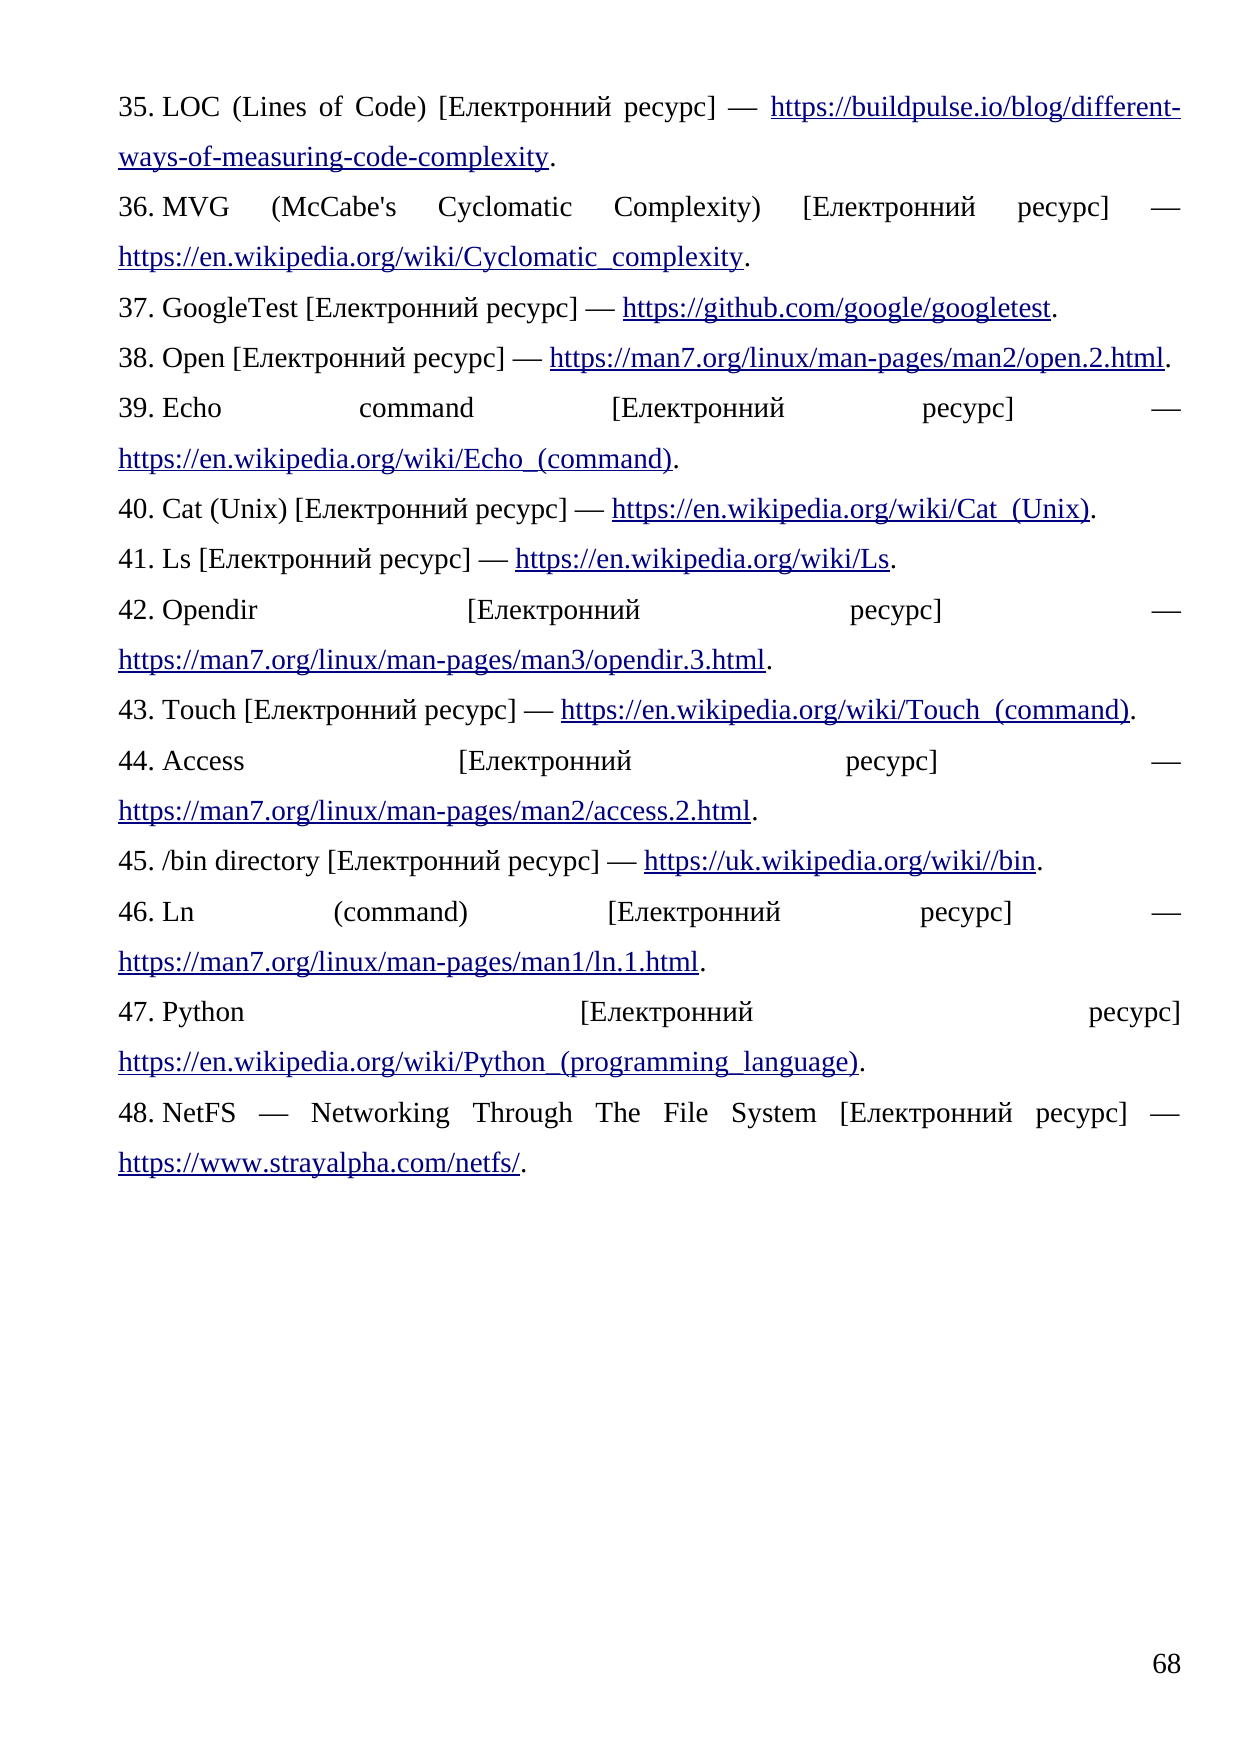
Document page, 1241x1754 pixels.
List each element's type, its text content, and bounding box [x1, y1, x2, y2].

list Cat (Unix) [Електронний ресурс] — https://en.wikipedia.org/wiki/Cat_(Unix). [118, 491, 1181, 525]
list Open [Електронний ресурс] — https://man7.org/linux/man-pages/man2/open.2.html. [118, 340, 1181, 374]
list Access [Електронний ресурс] — https://man7.org/linux/man-pages/man2/access.2.html. [118, 743, 1181, 827]
list Ln (command) [Електронний ресурс] — https://man7.org/linux/man-pages/man1/ln.1.html. [118, 894, 1181, 977]
list NetFS — Networking Through The File System [Електронний ресурс] — https://www.strayalpha.com/netfs/. [118, 1095, 1181, 1179]
list LOC (Lines of Code) [Електронний ресурс] — https://buildpulse.io/blog/different-ways-of-measuring-code-complexity. [118, 89, 1181, 172]
list Opendir [Електронний ресурс] — https://man7.org/linux/man-pages/man3/opendir.3.html. [118, 592, 1181, 676]
list /bin directory [Електронний ресурс] — https://uk.wikipedia.org/wiki//bin. [118, 843, 1181, 877]
list Touch [Електронний ресурс] — https://en.wikipedia.org/wiki/Touch_(command). [118, 692, 1181, 726]
list GoogleTest [Електронний ресурс] — https://github.com/google/googletest. [118, 290, 1181, 323]
list Python [Електронний ресурс] https://en.wikipedia.org/wiki/Python_(programming_language). [118, 994, 1181, 1078]
list Echo command [Електронний ресурс] — https://en.wikipedia.org/wiki/Echo_(command). [118, 391, 1181, 474]
list Ls [Електронний ресурс] — https://en.wikipedia.org/wiki/Ls. [118, 541, 1181, 575]
list MVG (McCabe's Cyclomatic Complexity) [Електронний ресурс] — https://en.wikipedia.org/wiki/Cyclomatic_complexity. [118, 189, 1181, 273]
